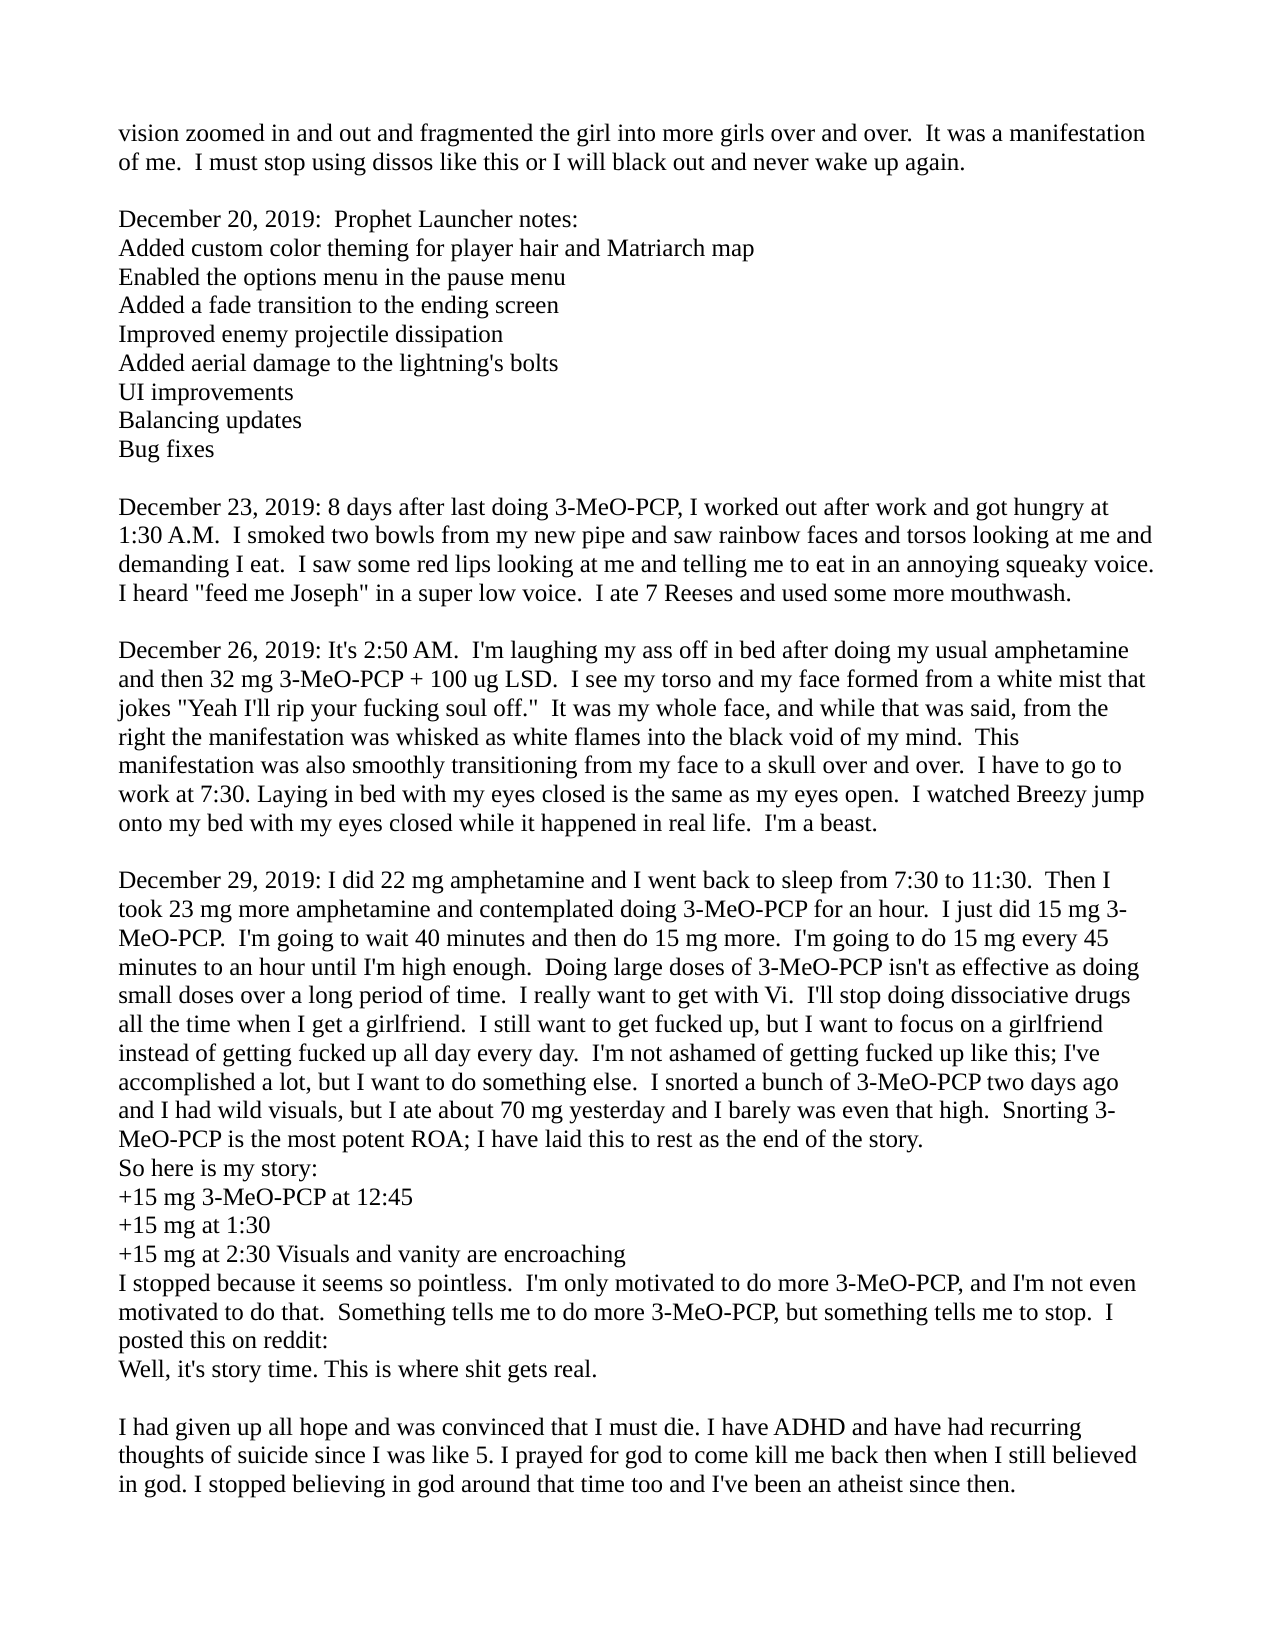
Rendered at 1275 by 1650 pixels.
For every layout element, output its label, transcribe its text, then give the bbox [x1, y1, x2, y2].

text Bug fixes [118, 434, 1157, 463]
text Added a fade transition to the ending screen [118, 291, 1157, 319]
text So here is my story: [118, 1153, 1157, 1182]
text +15 mg at 1:30 [118, 1211, 1157, 1239]
text I stopped because it seems so pointless. I'm only motivated to do more 3-MeO-PCP, and I'm not even motivated to do that. Something tells me to do more 3-MeO-PCP, but something tells me to stop. I posted this on reddit: [118, 1268, 1157, 1354]
text Added aerial damage to the lightning's bolts [118, 348, 1157, 377]
text UI improvements [118, 377, 1157, 406]
text vision zoomed in and out and fragmented the girl into more girls over and over. It was a manifestation of me. I must stop using dissos like this or I will black out and never wake up again. [118, 118, 1157, 176]
text December 29, 2019: I did 22 mg amphetamine and I went back to sleep from 7:30 to 11:30. Then I took 23 mg more amphetamine and contemplated doing 3-MeO-PCP for an hour. I just did 15 mg 3-MeO-PCP. I'm going to wait 40 minutes and then do 15 mg more. I'm going to do 15 mg every 45 minutes to an hour until I'm high enough. Doing large doses of 3-MeO-PCP isn't as effective as doing small doses over a long period of time. I really want to get with Vi. I'll stop doing dissociative drugs all the time when I get a girlfriend. I still want to get fucked up, but I want to focus on a girlfriend instead of getting fucked up all day every day. I'm not ashamed of getting fucked up like this; I've accomplished a lot, but I want to do something else. I snorted a bunch of 3-MeO-PCP two days ago and I had wild visuals, but I ate about 70 mg yesterday and I barely was even that high. Snorting 3-MeO-PCP is the most potent ROA; I have laid this to rest as the end of the story. [118, 866, 1157, 1153]
text December 20, 2019: Prophet Launcher notes: [118, 204, 1157, 233]
text Balancing updates [118, 406, 1157, 434]
text December 26, 2019: It's 2:50 AM. I'm laughing my ass off in bed after doing my usual amphetamine and then 32 mg 3-MeO-PCP + 100 ug LSD. I see my torso and my face formed from a white mist that jokes "Yeah I'll rip your fucking soul off." It was my whole face, and while that was said, from the right the manifestation was whisked as white flames into the black void of my mind. This manifestation was also smoothly transitioning from my face to a skull over and over. I have to go to work at 7:30. Laying in bed with my eyes closed is the same as my eyes open. I watched Breezy jump onto my bed with my eyes closed while it happened in real life. I'm a beast. [118, 636, 1157, 837]
text +15 mg at 2:30 Visuals and vanity are encroaching [118, 1239, 1157, 1268]
text Well, it's story time. This is where shit gets real. [118, 1354, 1157, 1383]
text I had given up all hope and was convinced that I must die. I have ADHD and have had recurring thoughts of suicide since I was like 5. I prayed for god to come kill me back then when I still believed in god. I stopped believing in god around that time too and I've been an atheist since then. [118, 1412, 1157, 1498]
text December 23, 2019: 8 days after last doing 3-MeO-PCP, I worked out after work and got hungry at 1:30 A.M. I smoked two bowls from my new pipe and saw rainbow faces and torsos looking at me and demanding I eat. I saw some red lips looking at me and telling me to eat in an annoying squeaky voice. I heard "feed me Joseph" in a super low voice. I ate 7 Reeses and used some more mouthwash. [118, 492, 1157, 607]
text Added custom color theming for player hair and Matriarch map [118, 233, 1157, 262]
text Improved enemy projectile dissipation [118, 319, 1157, 348]
text Enabled the options menu in the pause menu [118, 262, 1157, 291]
text +15 mg 3-MeO-PCP at 12:45 [118, 1182, 1157, 1211]
